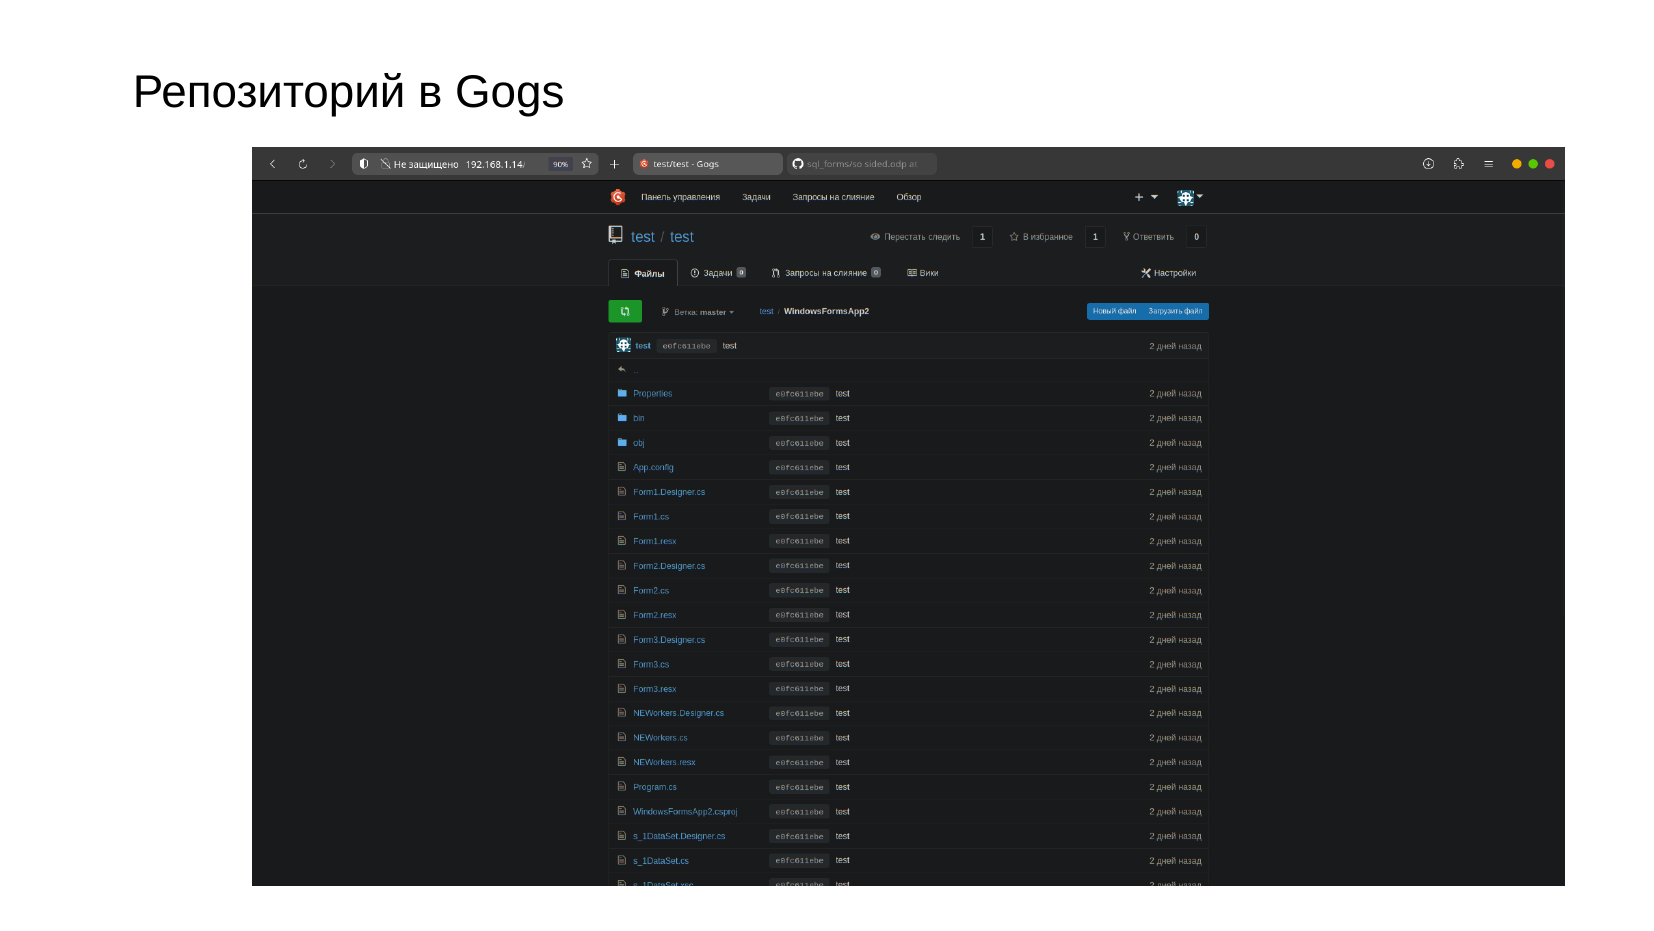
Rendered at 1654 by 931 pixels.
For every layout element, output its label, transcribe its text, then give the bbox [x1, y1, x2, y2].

text_box Репозиторий в Gogs [118, 59, 834, 126]
picture [252, 147, 1565, 886]
